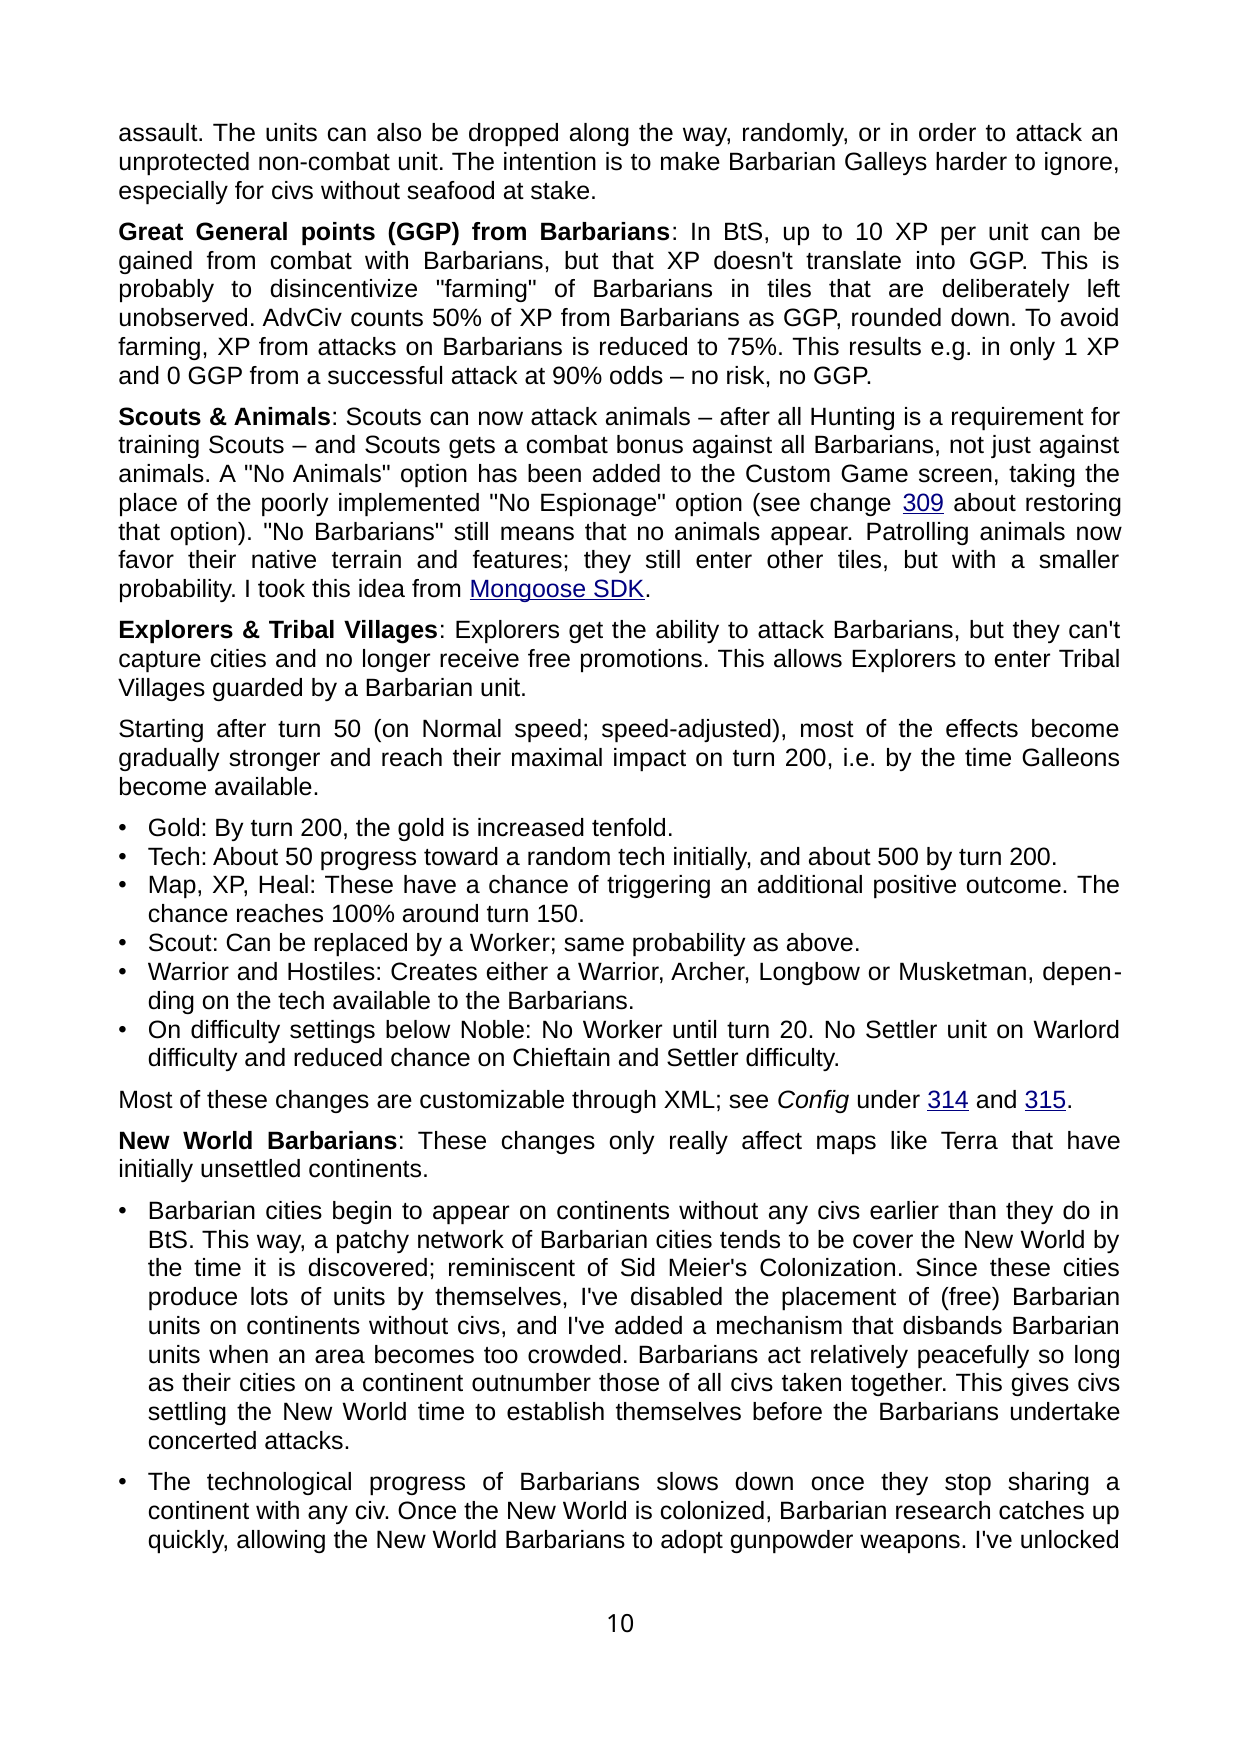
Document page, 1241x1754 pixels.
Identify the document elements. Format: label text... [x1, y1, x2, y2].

text Great General points (GGP) from Barbarians: In BtS, up to 10 XP per unit can be gained from combat with Barbarians, but that XP doesn't translate into GGP. This is probably to disincentivize "farming" of Barbarians in tiles that are deliberately left unobserved. AdvCiv counts 50% of XP from Barbarians as GGP, rounded down. To avoid farming, XP from attacks on Barbarians is reduced to 75%. This results e.g. in only 1 XP and 0 GGP from a successful attack at 90% odds – no risk, no GGP. [118, 217, 1122, 389]
list The technological progress of Barbarians slows down once they stop sharing a continent with any civ. Once the New World is colonized, Barbarian research catches up quickly, allowing the New World Barbarians to adopt gunpowder weapons. I've unlocked [118, 1467, 1122, 1553]
text New World Barbarians: These changes only really affect maps like Terra that have initially unsettled continents. [118, 1126, 1122, 1183]
text Explorers & Tribal Villages: Explorers get the ability to attack Barbarians, but they can't capture cities and no longer receive free promotions. This allows Explorers to enter Tribal Villages guarded by a Barbarian unit. [118, 616, 1122, 702]
list Scout: Can be replaced by a Worker; same probability as above. [118, 928, 1122, 957]
list Barbarian cities begin to appear on continents without any civs earlier than they do in BtS. This way, a patchy network of Barbarian cities tends to be cover the New World by the time it is discovered; reminiscent of Sid Meier's Colonization. Since these cities produce lots of units by themselves, I've disabled the placement of (free) Barbarian units on continents without civs, and I've added a mechanism that disbands Barbarian units when an area becomes too crowded. Barbarians act relatively peacefully so long as their cities on a continent outnumber those of all civs taken together. This gives civs settling the New World time to establish themselves before the Barbarians undertake concerted attacks. [118, 1196, 1122, 1454]
text Starting after turn 50 (on Normal speed; speed-adjusted), most of the effects become gradually stronger and reach their maximal impact on turn 200, i.e. by the time Galleons become available. [118, 714, 1122, 800]
list Tech: About 50 progress toward a random tech initially, and about 500 by turn 200. [118, 842, 1122, 871]
list Warrior and Hostiles: Creates either a Warrior, Archer, Longbow or Musketman, depen­ding on the tech available to the Barbarians. [118, 957, 1122, 1014]
text Most of these changes are customizable through XML; see Config under 314 and 315. [118, 1084, 1122, 1113]
list Map, XP, Heal: These have a chance of triggering an additional positive outcome. The chance reaches 100% around turn 150. [118, 871, 1122, 928]
text assault. The units can also be dropped along the way, randomly, or in order to attack an unprotected non-combat unit. The intention is to make Barbarian Galleys harder to ignore, especially for civs without seafood at stake. [118, 118, 1122, 204]
text Scouts & Animals: Scouts can now attack animals – after all Hunting is a requirement for training Scouts – and Scouts gets a combat bonus against all Barbarians, not just against animals. A "No Animals" option has been added to the Custom Game screen, taking the place of the poorly implemented "No Espionage" option (see change 309 about restoring that option). "No Barbarians" still means that no animals appear. Patrolling animals now favor their native terrain and features; they still enter other tiles, but with a smaller probability. I took this idea from Mongoose SDK. [118, 402, 1122, 603]
list On difficulty settings below Noble: No Worker until turn 20. No Settler unit on Warlord difficulty and reduced chance on Chieftain and Settler difficulty. [118, 1014, 1122, 1072]
list Gold: By turn 200, the gold is increased tenfold. [118, 813, 1122, 842]
